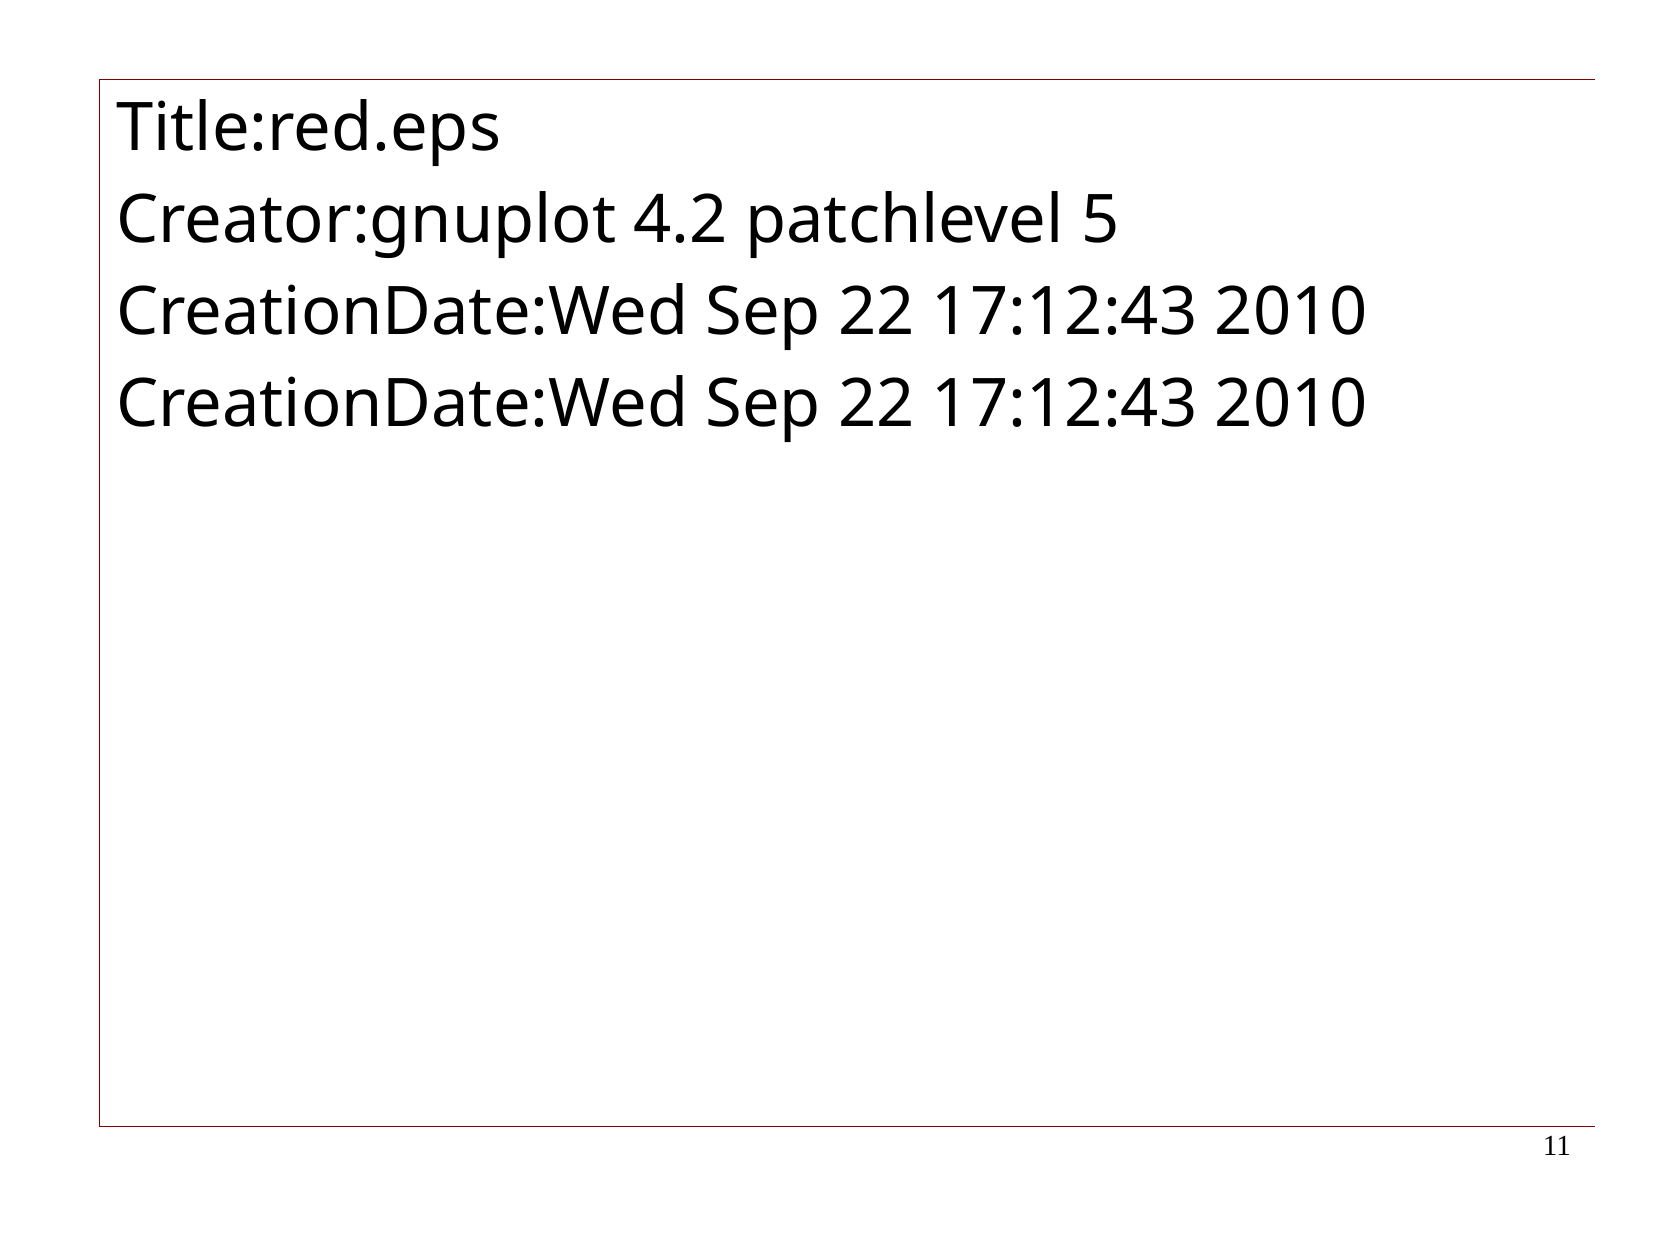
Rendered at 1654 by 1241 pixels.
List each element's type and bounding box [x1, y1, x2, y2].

picture [94, 75, 1595, 1127]
